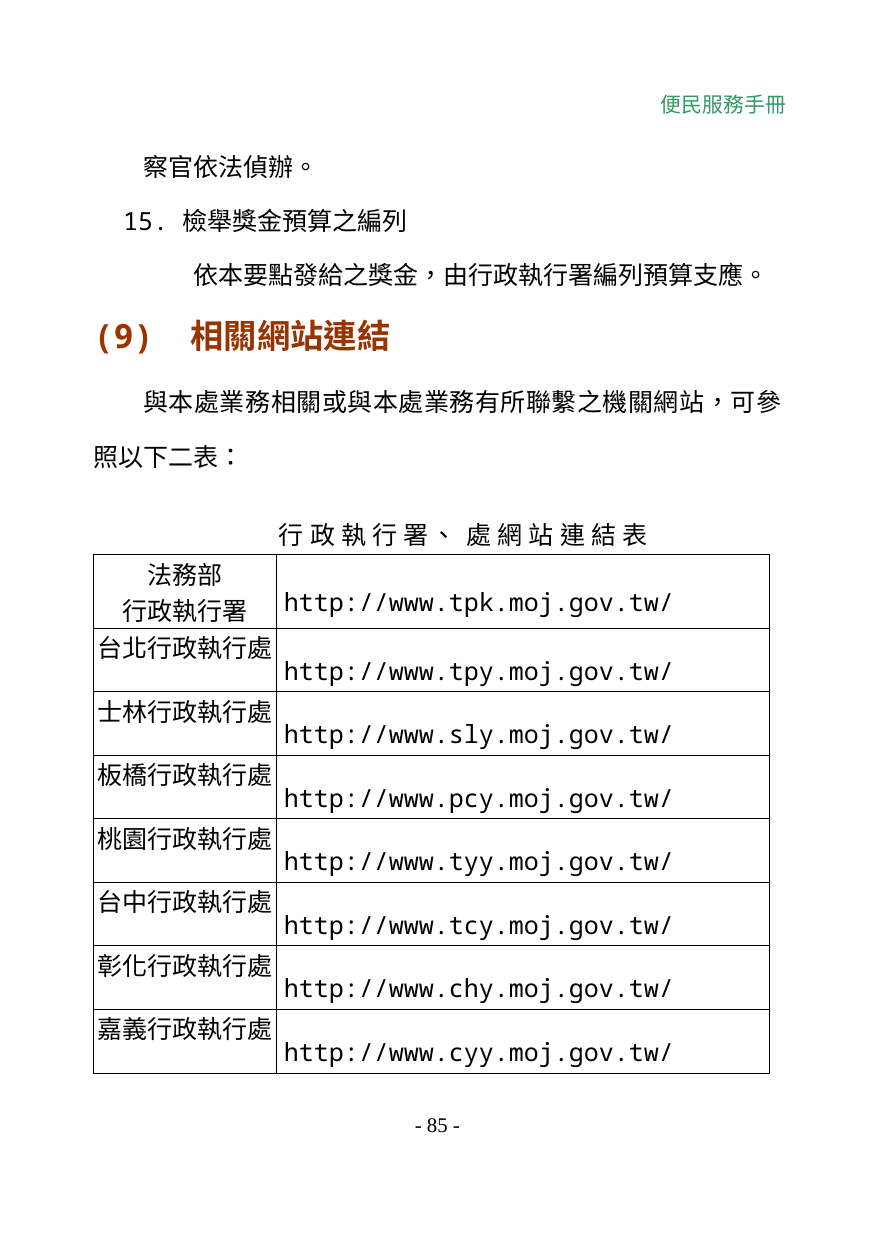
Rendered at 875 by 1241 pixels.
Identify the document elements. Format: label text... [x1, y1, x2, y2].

table_cell http://www.pcy.moj.gov.tw/ [277, 756, 769, 818]
text 行政執行署、處網站連結表 [93, 492, 781, 554]
table_cell 台中行政執行處 [94, 883, 276, 945]
table_cell http://www.cyy.moj.gov.tw/ [277, 1010, 769, 1072]
list 相關網站連結 [93, 310, 781, 359]
list 檢舉獎金預算之編列 [123, 201, 781, 238]
table_cell http://www.sly.moj.gov.tw/ [277, 692, 769, 755]
table_cell http://www.tyy.moj.gov.tw/ [277, 819, 769, 882]
table_header http://www.tpk.moj.gov.tw/ [277, 555, 769, 628]
table_cell 士林行政執行處 [94, 692, 276, 755]
table_cell 嘉義行政執行處 [94, 1010, 276, 1072]
table_cell 彰化行政執行處 [94, 946, 276, 1009]
table_cell http://www.chy.moj.gov.tw/ [277, 946, 769, 1009]
table_header 法務部 行政執行署 [94, 555, 276, 628]
table_cell 台北行政執行處 [94, 629, 276, 691]
text 與本處業務相關或與本處業務有所聯繫之機關網站，可參照以下二表： [93, 383, 781, 473]
text 依本要點發給之獎金，由行政執行署編列預算支應。 [143, 256, 781, 292]
table_cell http://www.tpy.moj.gov.tw/ [277, 629, 769, 691]
table_cell 桃園行政執行處 [94, 819, 276, 882]
text 察官依法偵辦。 [143, 147, 781, 183]
table_cell 板橋行政執行處 [94, 756, 276, 818]
table_cell http://www.tcy.moj.gov.tw/ [277, 883, 769, 945]
